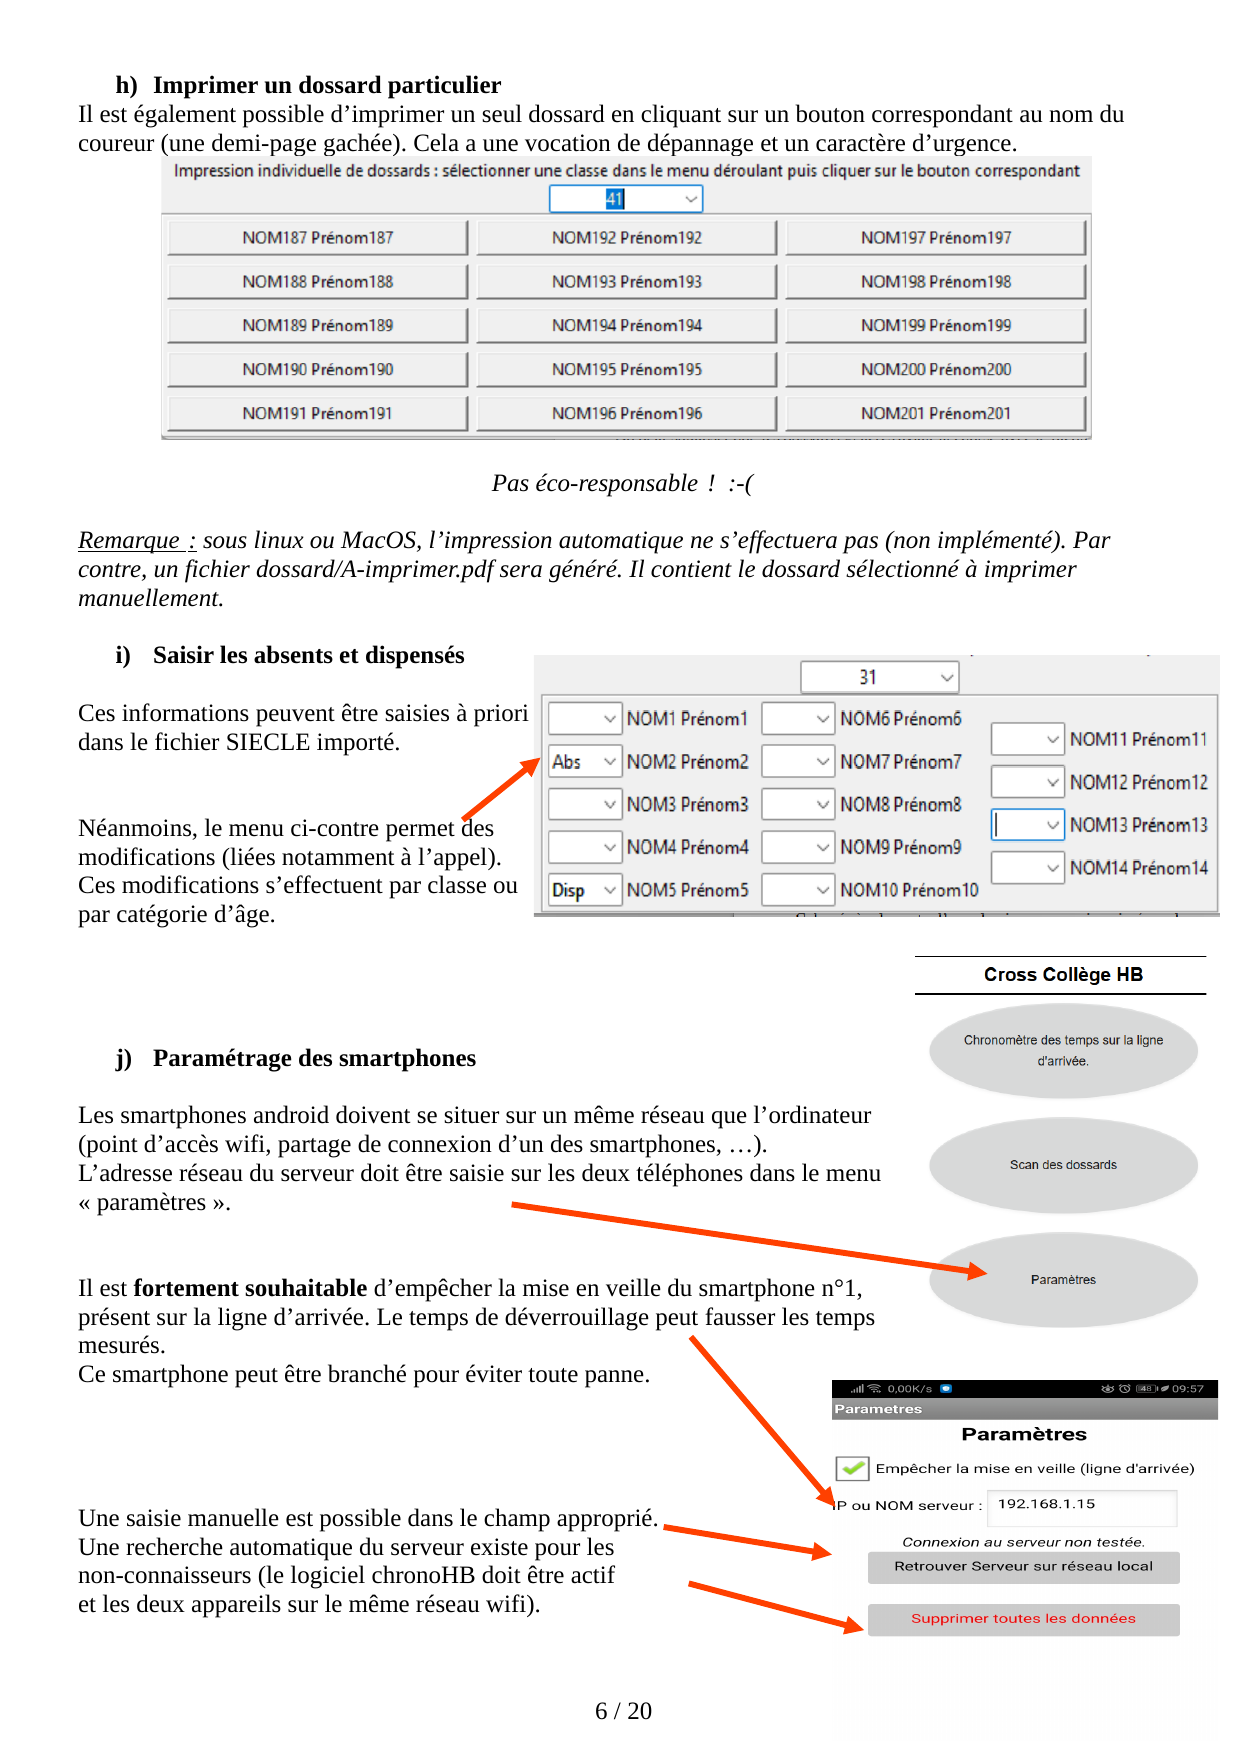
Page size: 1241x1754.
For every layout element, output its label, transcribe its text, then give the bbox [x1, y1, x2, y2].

subtitle Imprimer un dossard particulier [115, 70, 1169, 99]
text Néanmoins, le menu ci-contre permet des modifications (liées notamment à l’appel). Ces modifications s’effectuent par classe ou par catégorie d’âge. [78, 813, 1169, 928]
picture [915, 956, 1207, 1328]
subtitle Saisir les absents et dispensés [115, 641, 1169, 669]
text Une saisie manuelle est possible dans le champ approprié. [78, 1503, 834, 1532]
picture [832, 1380, 1219, 1384]
text Il est fortement souhaitable d’empêcher la mise en veille du smartphone n°1, présent sur la ligne d’arrivée. Le temps de déverrouillage peut fausser les temps mesurés. [78, 1273, 1169, 1359]
text Une recherche automatique du serveur existe pour les non-connaisseurs (le logiciel chronoHB doit être actif et les deux appareils sur le même réseau wifi). [78, 1532, 834, 1647]
text Il est également possible d’imprimer un seul dossard en cliquant sur un bouton correspondant au nom du coureur (une demi-page gachée). Cela a une vocation de dépannage et un caractère d’urgence. [78, 99, 1169, 156]
picture [533, 655, 1220, 917]
picture [161, 156, 1092, 440]
text Remarque : sous linux ou MacOS, l’impression automatique ne s’effectuera pas (non implémenté). Par contre, un fichier dossard/A-imprimer.pdf sera généré. Il contient le dossard sélectionné à imprimer manuellement. [78, 526, 1169, 612]
text Ce smartphone peut être branché pour éviter toute panne. [78, 1359, 729, 1388]
text Ces informations peuvent être saisies à priori dans le fichier SIECLE importé. [78, 698, 533, 756]
text L’adresse réseau du serveur doit être saisie sur les deux téléphones dans le menu « paramètres ». [78, 1158, 915, 1216]
text Les smartphones android doivent se situer sur un même réseau que l’ordinateur (point d’accès wifi, partage de connexion d’un des smartphones, …). [78, 1101, 915, 1158]
subtitle Paramétrage des smartphones [115, 1043, 915, 1072]
text [715, 1359, 1169, 1388]
text Pas éco-responsable ! :-( [78, 468, 1169, 497]
